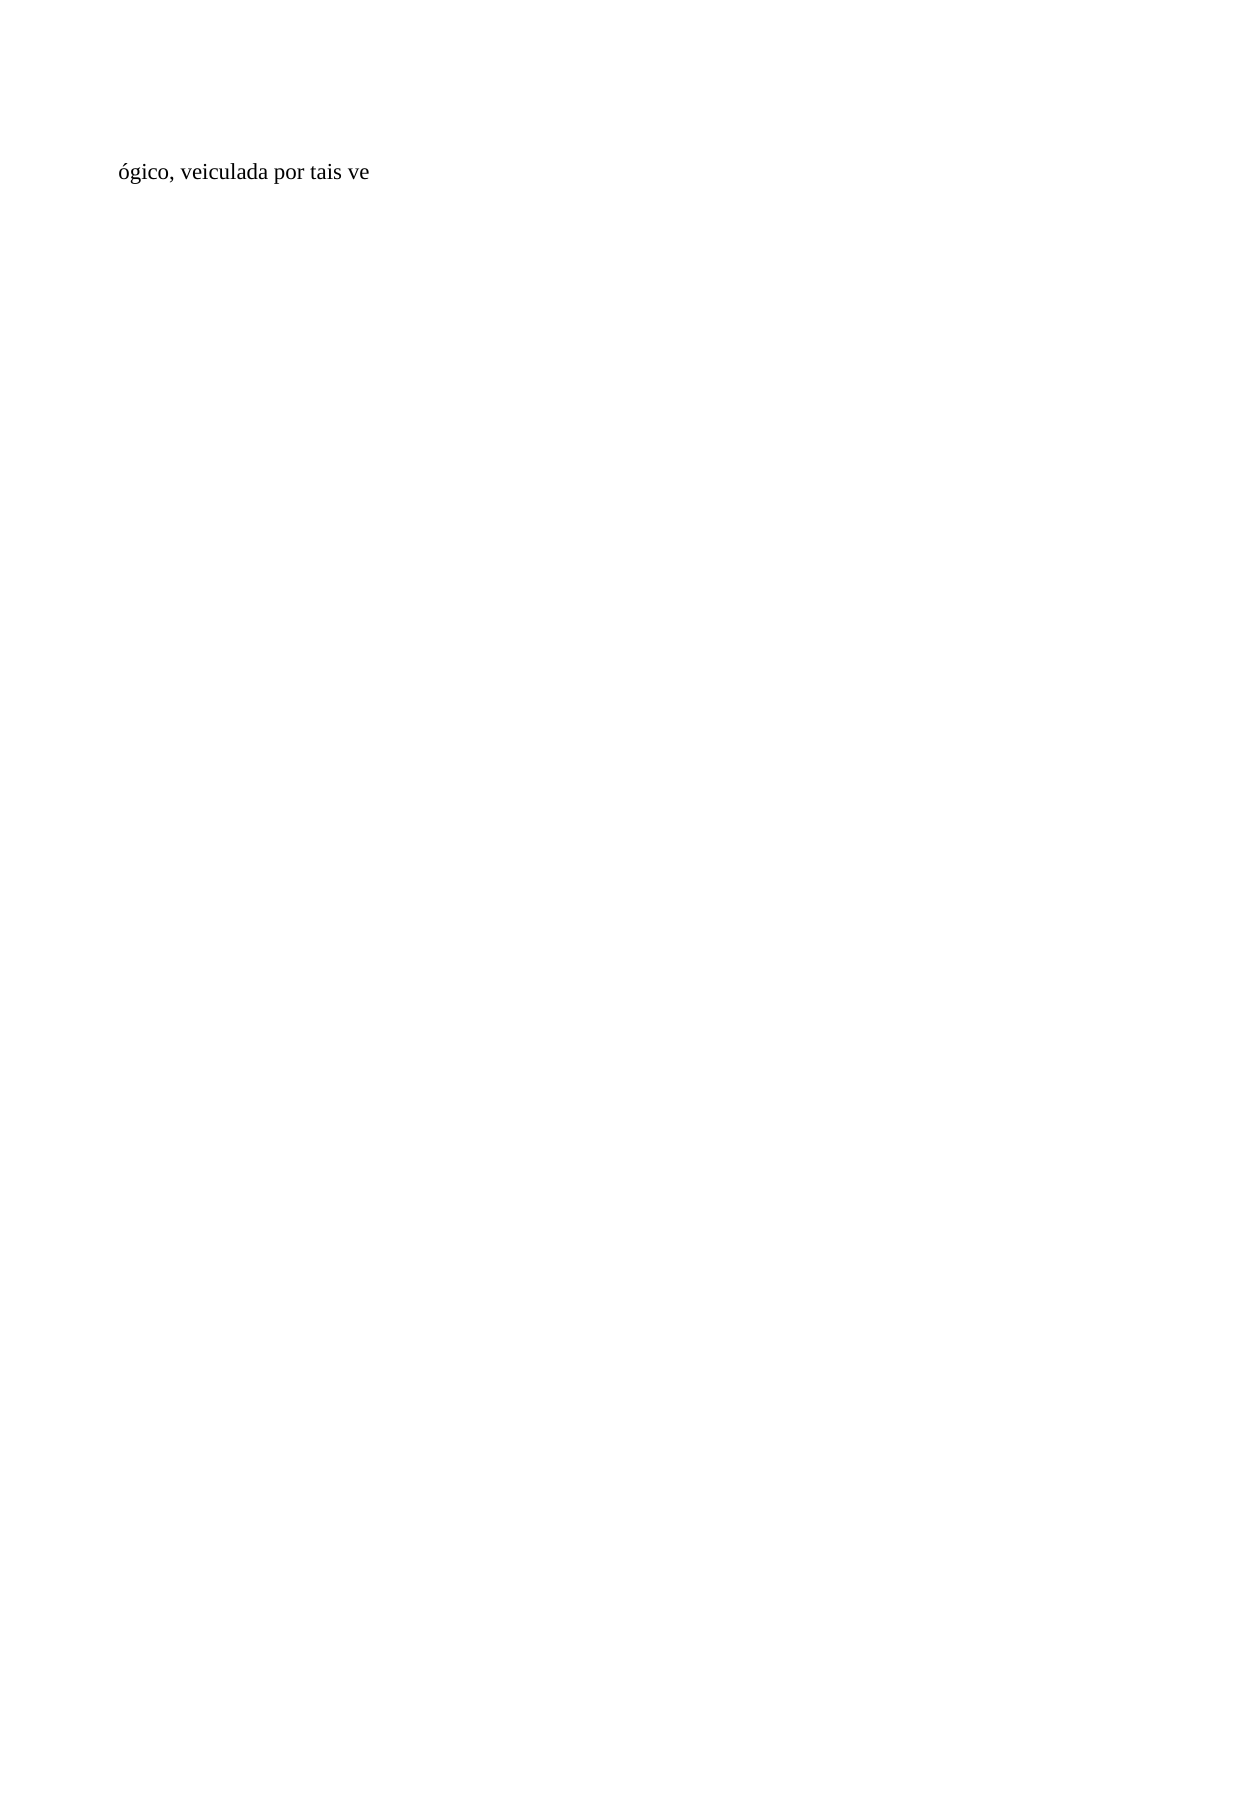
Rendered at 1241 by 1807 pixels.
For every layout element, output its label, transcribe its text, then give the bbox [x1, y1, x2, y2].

text ógico, veiculada por tais ve [118, 158, 1164, 184]
